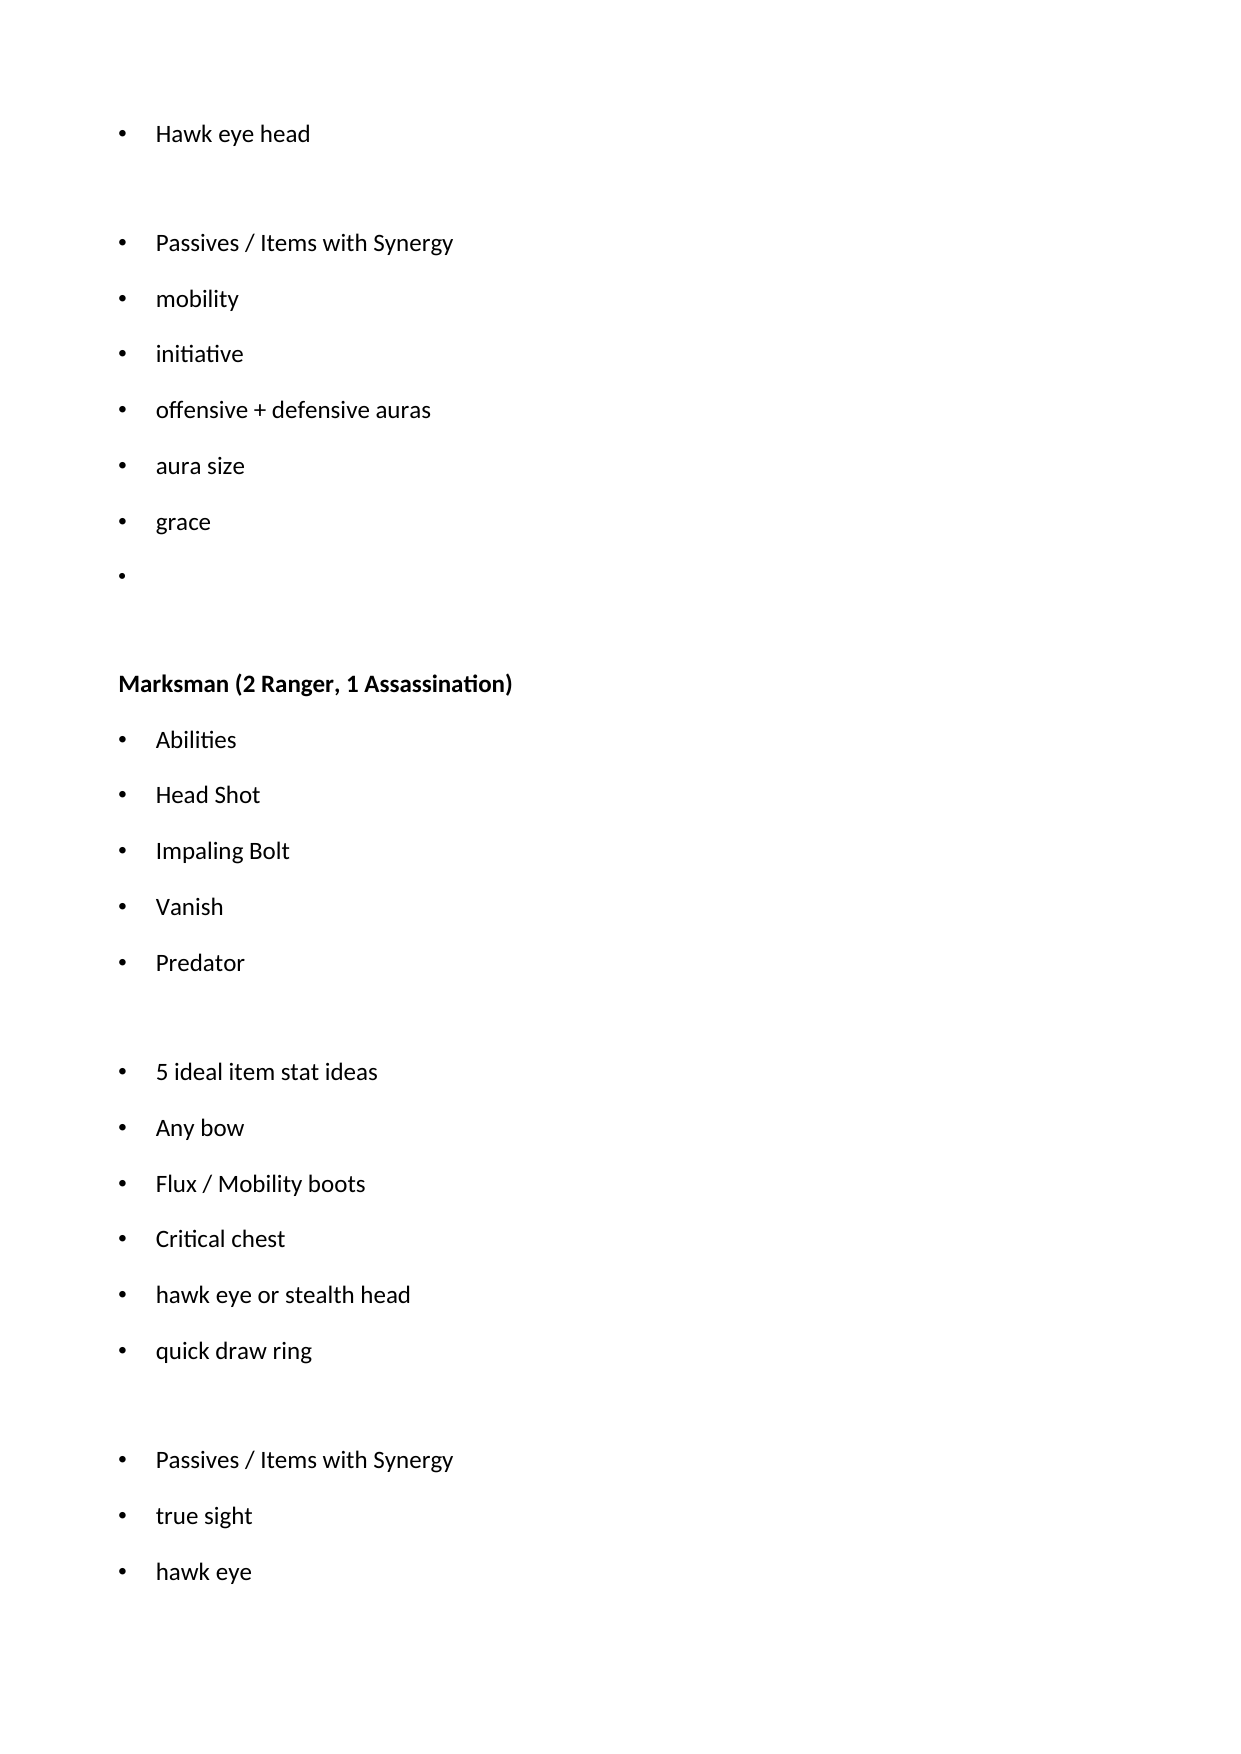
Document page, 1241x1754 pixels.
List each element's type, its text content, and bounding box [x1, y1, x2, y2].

list hawk eye or stealth head [81, 1279, 1122, 1310]
list Flux / Mobility boots [81, 1168, 1122, 1198]
list Predator [81, 947, 1122, 978]
list Hawk eye head [81, 118, 1122, 149]
list aura size [81, 450, 1122, 481]
list offensive + defensive auras [81, 394, 1122, 425]
list Abilities [81, 724, 1122, 754]
list mobility [81, 283, 1122, 313]
list Critical chest [81, 1223, 1122, 1254]
list grace [81, 506, 1122, 537]
list Passives / Items with Synergy [81, 227, 1122, 257]
list true sight [81, 1500, 1122, 1530]
list Impaling Bolt [81, 836, 1122, 866]
list 5 ideal item stat ideas [81, 1056, 1122, 1087]
list Any bow [81, 1112, 1122, 1142]
list Passives / Items with Synergy [81, 1444, 1122, 1474]
list hawk eye [81, 1556, 1122, 1586]
list Vanish [81, 891, 1122, 922]
text Marksman (2 Ranger, 1 Assassination) [118, 668, 1122, 698]
list quick draw ring [81, 1335, 1122, 1366]
list initiative [81, 339, 1122, 369]
list Head Shot [81, 780, 1122, 810]
